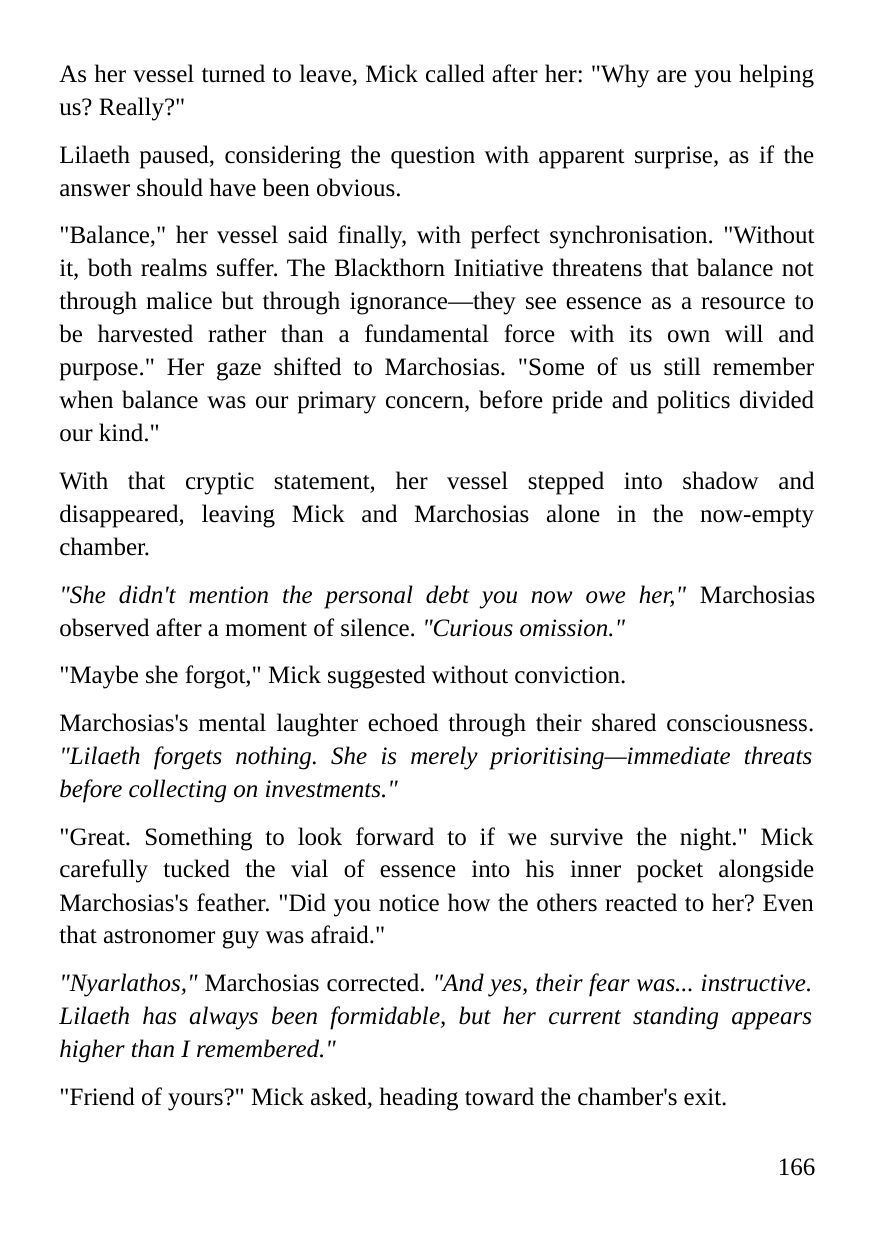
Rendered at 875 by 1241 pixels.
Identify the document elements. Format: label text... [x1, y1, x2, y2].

text Marchosias's mental laughter echoed through their shared consciousness. "Lilaeth forgets nothing. She is merely prioritising—immediate threats before collecting on investments." [59, 708, 815, 803]
text "She didn't mention the personal debt you now owe her," Marchosias observed after a moment of silence. "Curious omission." [59, 580, 815, 641]
text "Balance," her vessel said finally, with perfect synchronisation. "Without it, both realms suffer. The Blackthorn Initiative threatens that balance not through malice but through ignorance—they see essence as a resource to be harvested rather than a fundamental force with its own will and purpose." Her gaze shifted to Marchosias. "Some of us still remember when balance was our primary concern, before pride and politics divided our kind." [59, 220, 815, 447]
text As her vessel turned to leave, Mick called after her: "Why are you helping us? Really?" [59, 59, 815, 121]
text "Great. Something to look forward to if we survive the night." Mick carefully tucked the vial of essence into his inner pocket alongside Marchosias's feather. "Did you notice how the others reacted to her? Even that astronomer guy was afraid." [59, 822, 815, 949]
text "Maybe she forgot," Mick suggested without conviction. [59, 660, 815, 689]
text "Friend of yours?" Mick asked, heading toward the chamber's exit. [59, 1082, 815, 1111]
text Lilaeth paused, considering the question with apparent surprise, as if the answer should have been obvious. [59, 140, 815, 201]
text With that cryptic statement, her vessel stepped into shadow and disappeared, leaving Mick and Marchosias alone in the now-empty chamber. [59, 466, 815, 561]
text "Nyarlathos," Marchosias corrected. "And yes, their fear was... instructive. Lilaeth has always been formidable, but her current standing appears higher than I remembered." [59, 968, 815, 1063]
